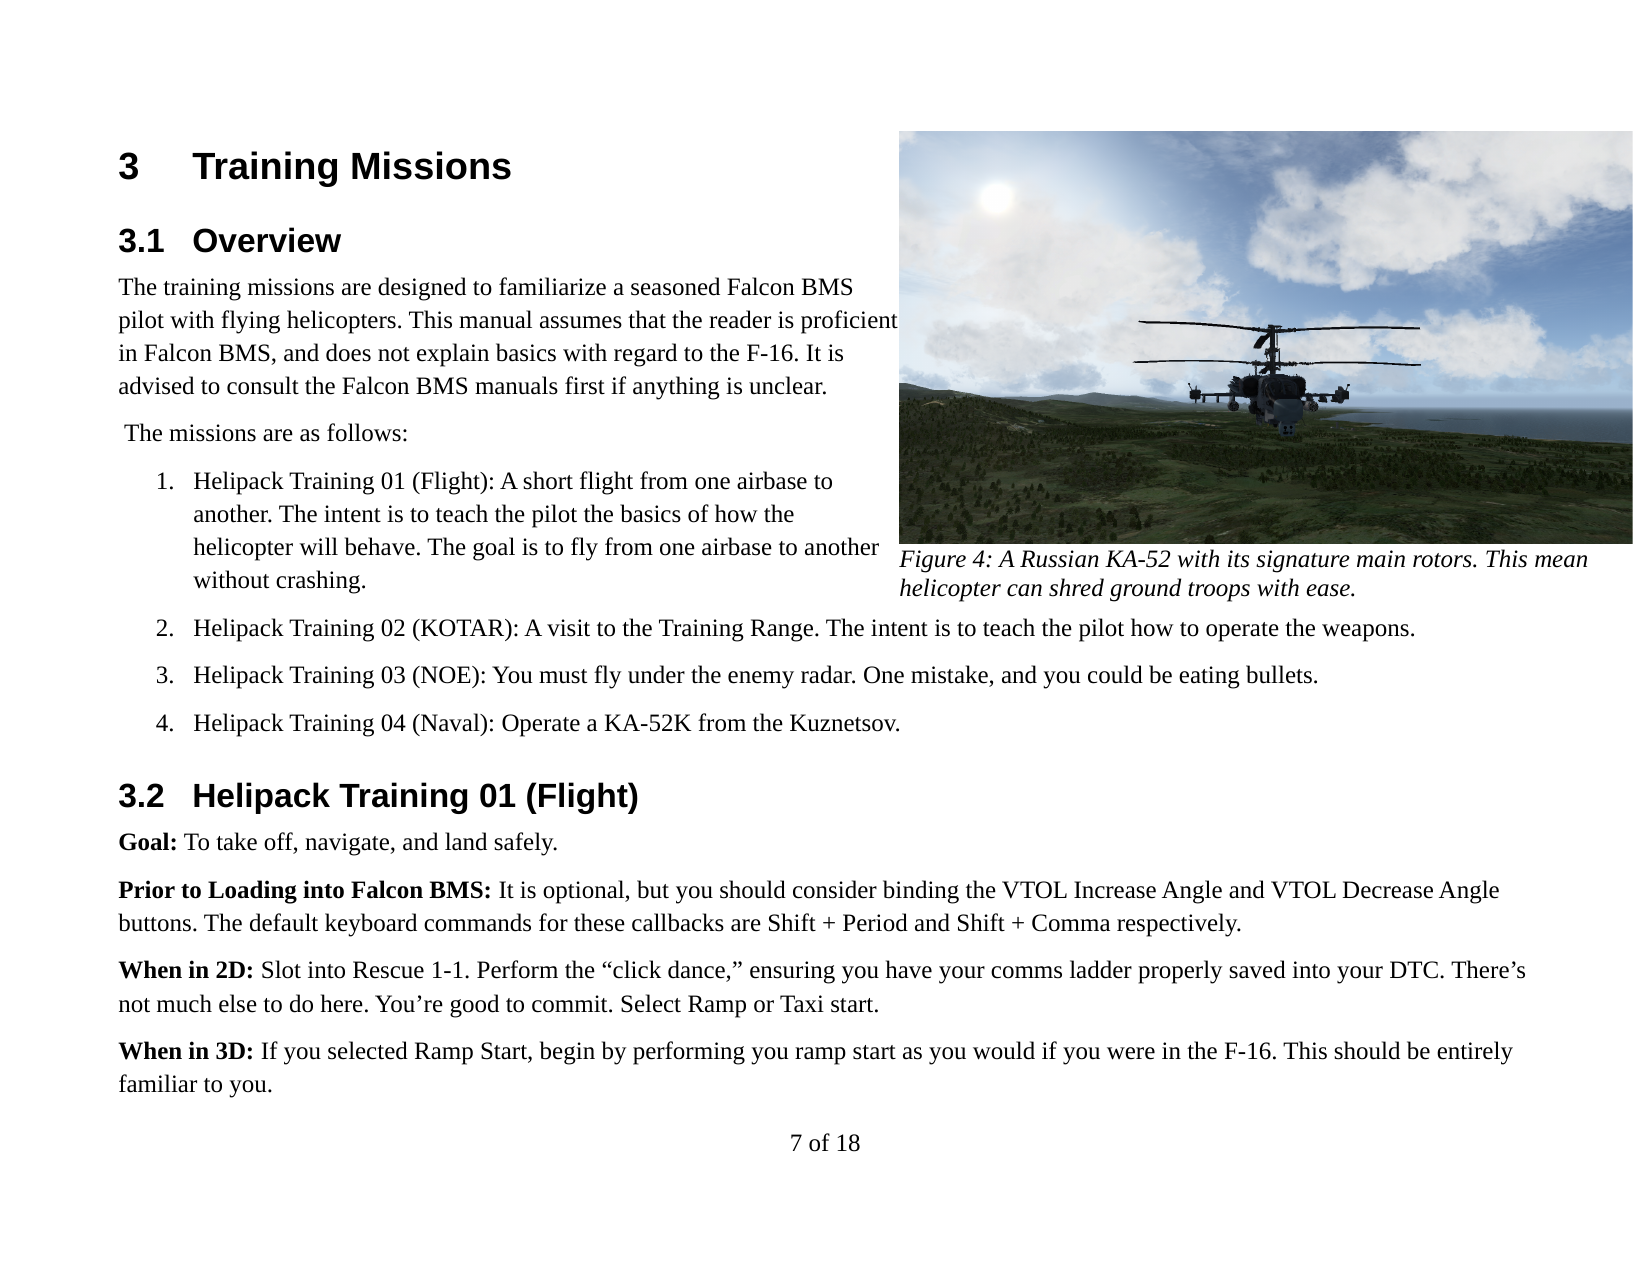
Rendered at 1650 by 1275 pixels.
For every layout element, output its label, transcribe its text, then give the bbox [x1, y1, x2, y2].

text Prior to Loading into Falcon BMS: It is optional, but you should consider binding the VTOL Increase Angle and VTOL Decrease Angle buttons. The default keyboard commands for these callbacks are Shift + Period and Shift + Comma respectively. [118, 875, 1532, 937]
list Helipack Training 02 (KOTAR): A visit to the Training Range. The intent is to teach the pilot how to operate the weapons. [156, 613, 1532, 641]
text When in 2D: Slot into Rescue 1-1. Perform the “click dance,” ensuring you have your comms ladder properly saved into your DTC. There’s not much else to do here. You’re good to commit. Select Ramp or Taxi start. [118, 956, 1532, 1017]
text The missions are as follows: [118, 418, 899, 447]
text Figure 4: A Russian KA-52 with its signature main rotors. This mean helicopter can shred ground troops with ease. [899, 544, 1633, 602]
text Goal: To take off, navigate, and land safely. [118, 827, 1532, 856]
text The training missions are designed to familiarize a seasoned Falcon BMS pilot with flying helicopters. This manual assumes that the reader is proficient in Falcon BMS, and does not explain basics with regard to the F-16. It is advised to consult the Falcon BMS manuals first if anything is unclear. [118, 272, 899, 399]
list Helipack Training 04 (Naval): Operate a KA-52K from the Kuznetsov. [156, 708, 1532, 737]
text When in 3D: If you selected Ramp Start, begin by performing you ramp start as you would if you were in the F-16. This should be entirely familiar to you. [118, 1036, 1532, 1098]
list Helipack Training 01 (Flight): A short flight from one airbase to another. The intent is to teach the pilot the basics of how the helicopter will behave. The goal is to fly from one airbase to another without crashing. [156, 466, 899, 594]
list Helipack Training 03 (NOE): You must fly under the enemy radar. One mistake, and you could be eating bullets. [156, 660, 1532, 689]
picture [899, 131, 1633, 544]
subtitle Overview [118, 221, 899, 259]
subtitle Helipack Training 01 (Flight) [118, 776, 1532, 815]
subtitle Training Missions [118, 143, 899, 187]
